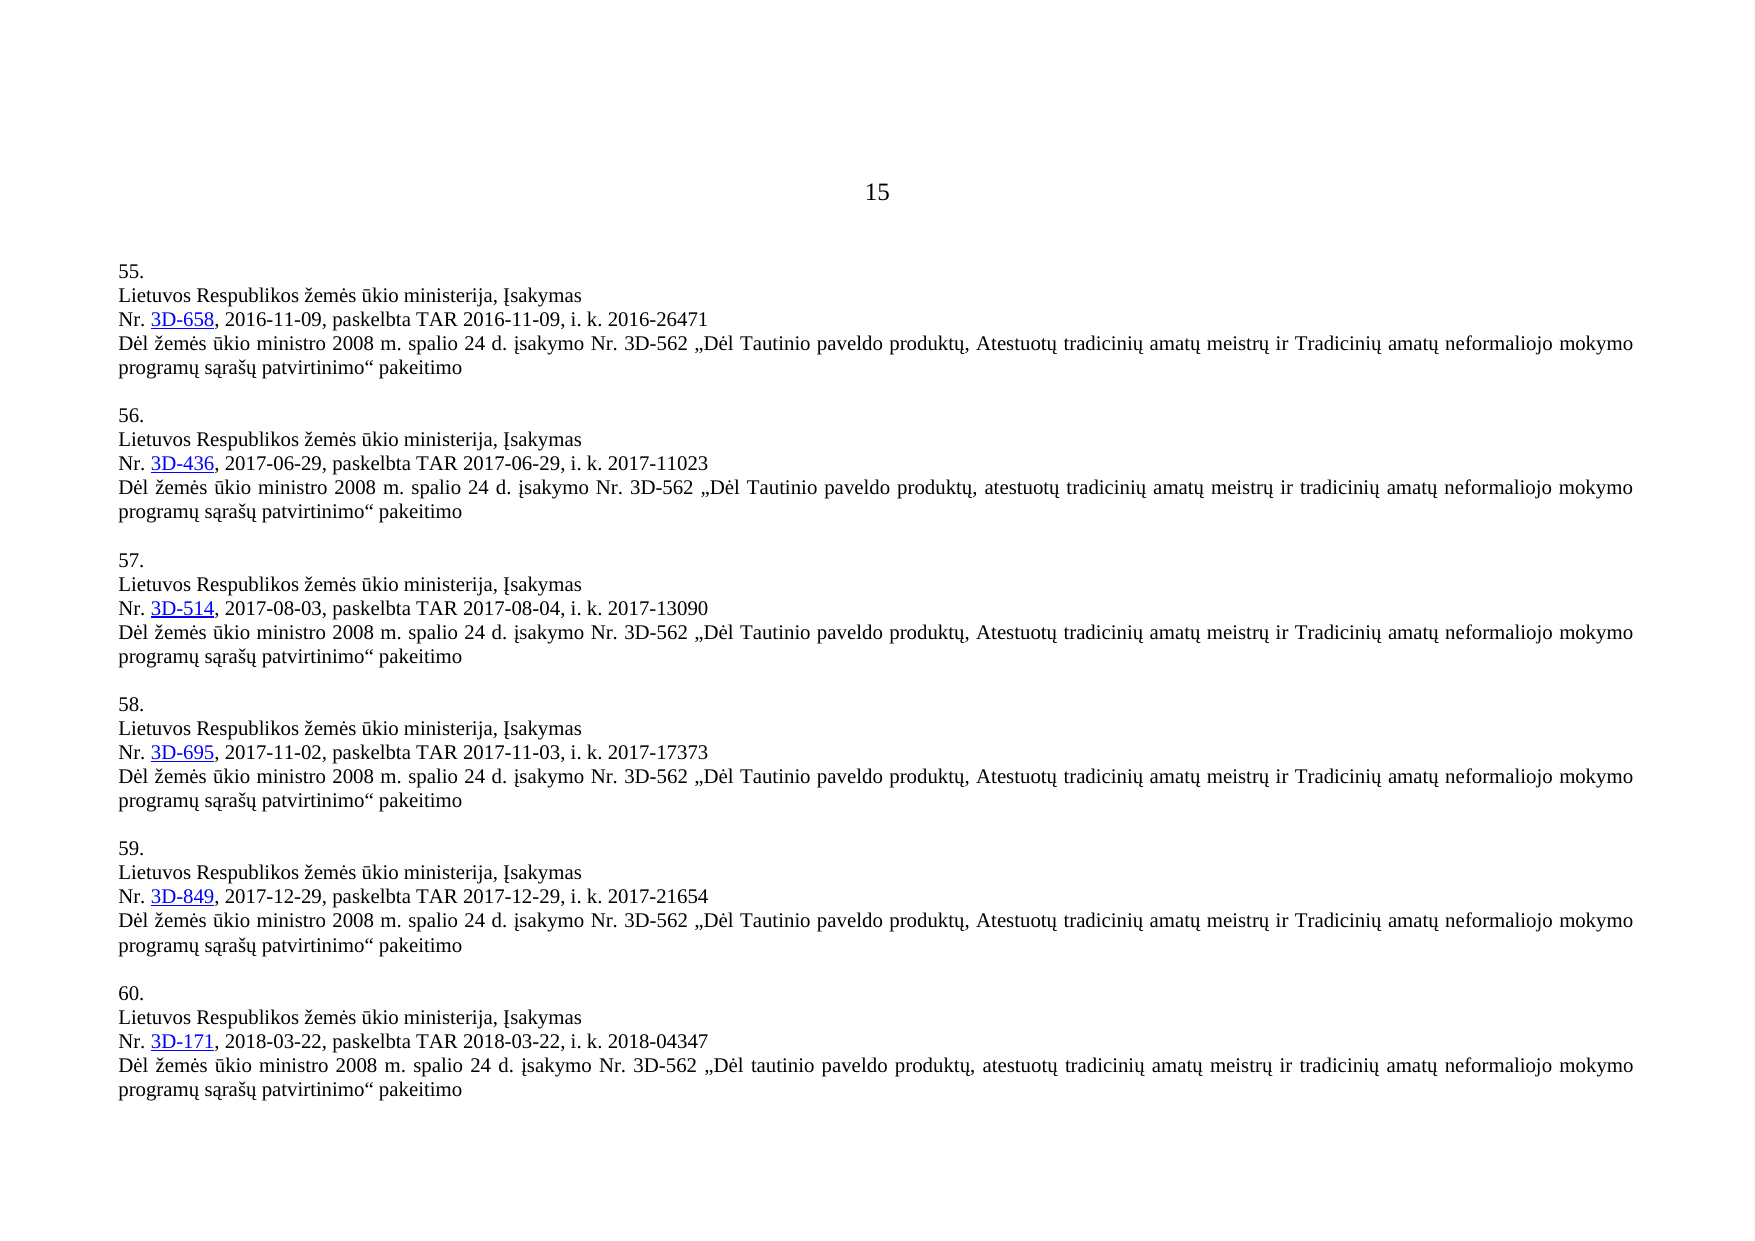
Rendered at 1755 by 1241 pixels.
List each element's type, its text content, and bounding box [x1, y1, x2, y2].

text Lietuvos Respublikos žemės ūkio ministerija, Įsakymas [118, 860, 1636, 884]
text Nr. 3D-171, 2018-03-22, paskelbta TAR 2018-03-22, i. k. 2018-04347 [118, 1029, 1636, 1053]
text Dėl žemės ūkio ministro 2008 m. spalio 24 d. įsakymo Nr. 3D-562 „Dėl Tautinio paveldo produktų, Atestuotų tradicinių amatų meistrų ir Tradicinių amatų neformaliojo mokymo programų sąrašų patvirtinimo“ pakeitimo [118, 331, 1636, 379]
text Dėl žemės ūkio ministro 2008 m. spalio 24 d. įsakymo Nr. 3D-562 „Dėl Tautinio paveldo produktų, Atestuotų tradicinių amatų meistrų ir Tradicinių amatų neformaliojo mokymo programų sąrašų patvirtinimo“ pakeitimo [118, 908, 1636, 957]
text Dėl žemės ūkio ministro 2008 m. spalio 24 d. įsakymo Nr. 3D-562 „Dėl tautinio paveldo produktų, atestuotų tradicinių amatų meistrų ir tradicinių amatų neformaliojo mokymo programų sąrašų patvirtinimo“ pakeitimo [118, 1053, 1636, 1101]
text Nr. 3D-695, 2017-11-02, paskelbta TAR 2017-11-03, i. k. 2017-17373 [118, 740, 1636, 764]
text Nr. 3D-658, 2016-11-09, paskelbta TAR 2016-11-09, i. k. 2016-26471 [118, 307, 1636, 331]
text Lietuvos Respublikos žemės ūkio ministerija, Įsakymas [118, 716, 1636, 740]
text Lietuvos Respublikos žemės ūkio ministerija, Įsakymas [118, 283, 1636, 307]
text Nr. 3D-849, 2017-12-29, paskelbta TAR 2017-12-29, i. k. 2017-21654 [118, 884, 1636, 908]
text Lietuvos Respublikos žemės ūkio ministerija, Įsakymas [118, 1005, 1636, 1029]
text Dėl žemės ūkio ministro 2008 m. spalio 24 d. įsakymo Nr. 3D-562 „Dėl Tautinio paveldo produktų, Atestuotų tradicinių amatų meistrų ir Tradicinių amatų neformaliojo mokymo programų sąrašų patvirtinimo“ pakeitimo [118, 764, 1636, 812]
text 56. [118, 403, 1636, 427]
text Nr. 3D-436, 2017-06-29, paskelbta TAR 2017-06-29, i. k. 2017-11023 [118, 451, 1636, 475]
text 60. [118, 981, 1636, 1005]
text 58. [118, 692, 1636, 716]
text Dėl žemės ūkio ministro 2008 m. spalio 24 d. įsakymo Nr. 3D-562 „Dėl Tautinio paveldo produktų, atestuotų tradicinių amatų meistrų ir tradicinių amatų neformaliojo mokymo programų sąrašų patvirtinimo“ pakeitimo [118, 475, 1636, 523]
text Dėl žemės ūkio ministro 2008 m. spalio 24 d. įsakymo Nr. 3D-562 „Dėl Tautinio paveldo produktų, Atestuotų tradicinių amatų meistrų ir Tradicinių amatų neformaliojo mokymo programų sąrašų patvirtinimo“ pakeitimo [118, 620, 1636, 668]
text 55. [118, 259, 1636, 283]
text Nr. 3D-514, 2017-08-03, paskelbta TAR 2017-08-04, i. k. 2017-13090 [118, 596, 1636, 620]
text 57. [118, 547, 1636, 572]
text Lietuvos Respublikos žemės ūkio ministerija, Įsakymas [118, 572, 1636, 596]
text 59. [118, 836, 1636, 860]
text Lietuvos Respublikos žemės ūkio ministerija, Įsakymas [118, 427, 1636, 451]
